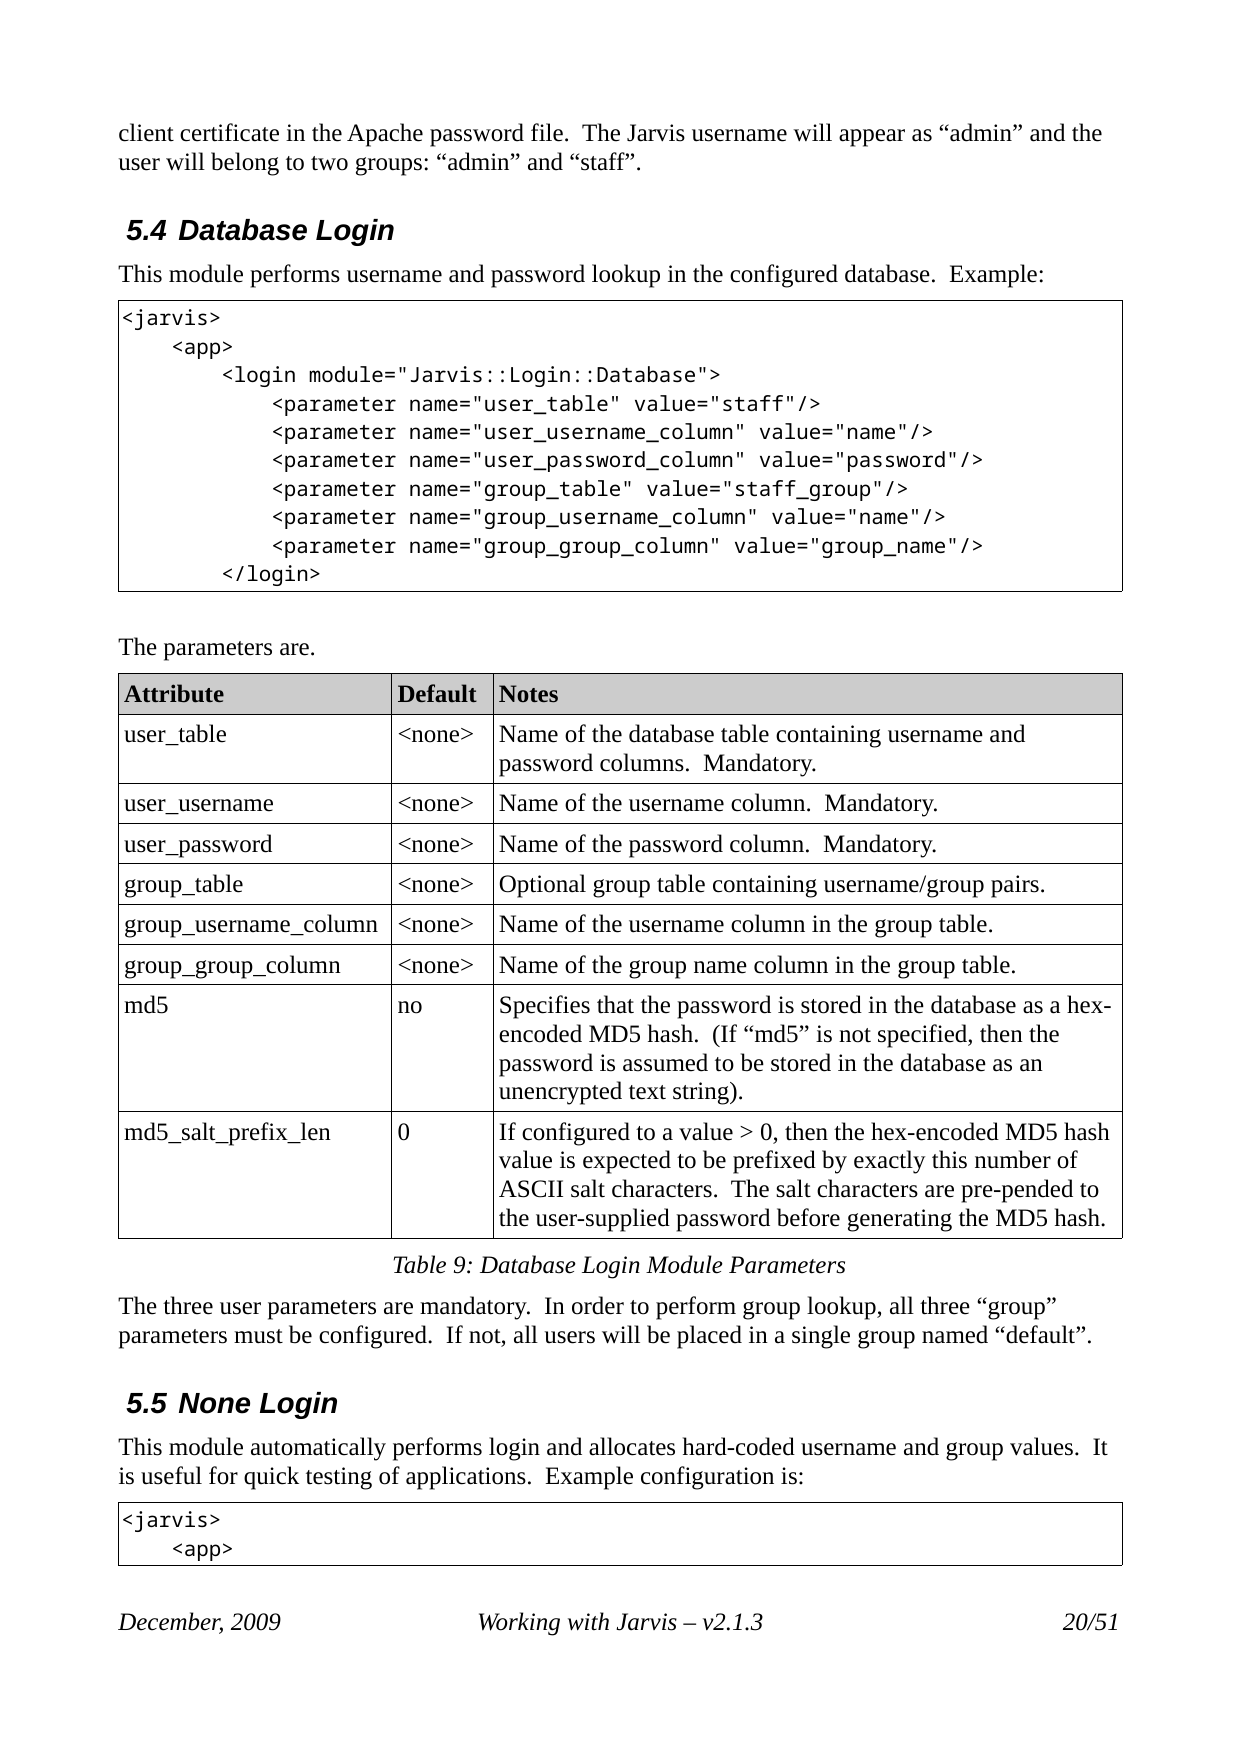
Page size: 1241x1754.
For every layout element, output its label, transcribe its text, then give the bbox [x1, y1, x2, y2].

table_cell <none> [392, 784, 493, 823]
table_cell <none> [392, 824, 493, 863]
table_cell <none> [392, 864, 493, 904]
text <app> [119, 1531, 1122, 1565]
subtitle Database Login [118, 213, 1122, 247]
text <login module="Jarvis::Login::Database"> [119, 357, 1122, 386]
text Table 9: Database Login Module Parameters [118, 1250, 1122, 1279]
table_cell Name of the database table containing username and password columns. Mandatory. [494, 715, 1122, 783]
table_cell group_table [119, 864, 391, 904]
text This module automatically performs login and allocates hard-coded username and group values. It is useful for quick testing of applications. Example configuration is: [118, 1432, 1122, 1490]
table_cell user_password [119, 824, 391, 863]
table_header Notes [494, 674, 1122, 714]
table_header Attribute [119, 674, 391, 714]
table_cell no [392, 985, 493, 1111]
table_cell Name of the password column. Mandatory. [494, 824, 1122, 863]
text This module performs username and password lookup in the configured database. Example: [118, 259, 1122, 288]
table_cell Name of the username column in the group table. [494, 905, 1122, 944]
text <jarvis> [119, 301, 1122, 329]
text The three user parameters are mandatory. In order to perform group lookup, all three “group” parameters must be configured. If not, all users will be placed in a single group named “default”. [118, 1291, 1122, 1349]
table_cell Optional group table containing username/group pairs. [494, 864, 1122, 904]
table_cell <none> [392, 945, 493, 984]
text client certificate in the Apache password file. The Jarvis username will appear as “admin” and the user will belong to two groups: “admin” and “staff”. [118, 118, 1122, 176]
text The parameters are. [118, 632, 1122, 661]
table_cell md5 [119, 985, 391, 1111]
subtitle None Login [118, 1386, 1122, 1420]
text <app> [119, 329, 1122, 357]
table_cell md5_salt_prefix_len [119, 1112, 391, 1237]
table_header Default [392, 674, 493, 714]
table_cell group_username_column [119, 905, 391, 944]
table_cell <none> [392, 905, 493, 944]
text </login> [119, 556, 1122, 591]
text <parameter name="user_table" value="staff"/> [119, 386, 1122, 414]
text <jarvis> [119, 1503, 1122, 1531]
table_cell <none> [392, 715, 493, 783]
table_cell Specifies that the password is stored in the database as a hex-encoded MD5 hash. (If “md5” is not specified, then the password is assumed to be stored in the database as an unencrypted text string). [494, 985, 1122, 1111]
table_cell If configured to a value > 0, then the hex-encoded MD5 hash value is expected to be prefixed by exactly this number of ASCII salt characters. The salt characters are pre-pended to the user-supplied password before generating the MD5 hash. [494, 1112, 1122, 1237]
table_cell 0 [392, 1112, 493, 1237]
text <parameter name="group_table" value="staff_group"/> [119, 471, 1122, 499]
table_cell Name of the group name column in the group table. [494, 945, 1122, 984]
text <parameter name="group_username_column" value="name"/> [119, 499, 1122, 528]
text <parameter name="user_password_column" value="password"/> [119, 443, 1122, 471]
text <parameter name="user_username_column" value="name"/> [119, 414, 1122, 443]
text <parameter name="group_group_column" value="group_name"/> [119, 528, 1122, 556]
table_cell Name of the username column. Mandatory. [494, 784, 1122, 823]
table_cell user_username [119, 784, 391, 823]
table_cell group_group_column [119, 945, 391, 984]
table_cell user_table [119, 715, 391, 783]
